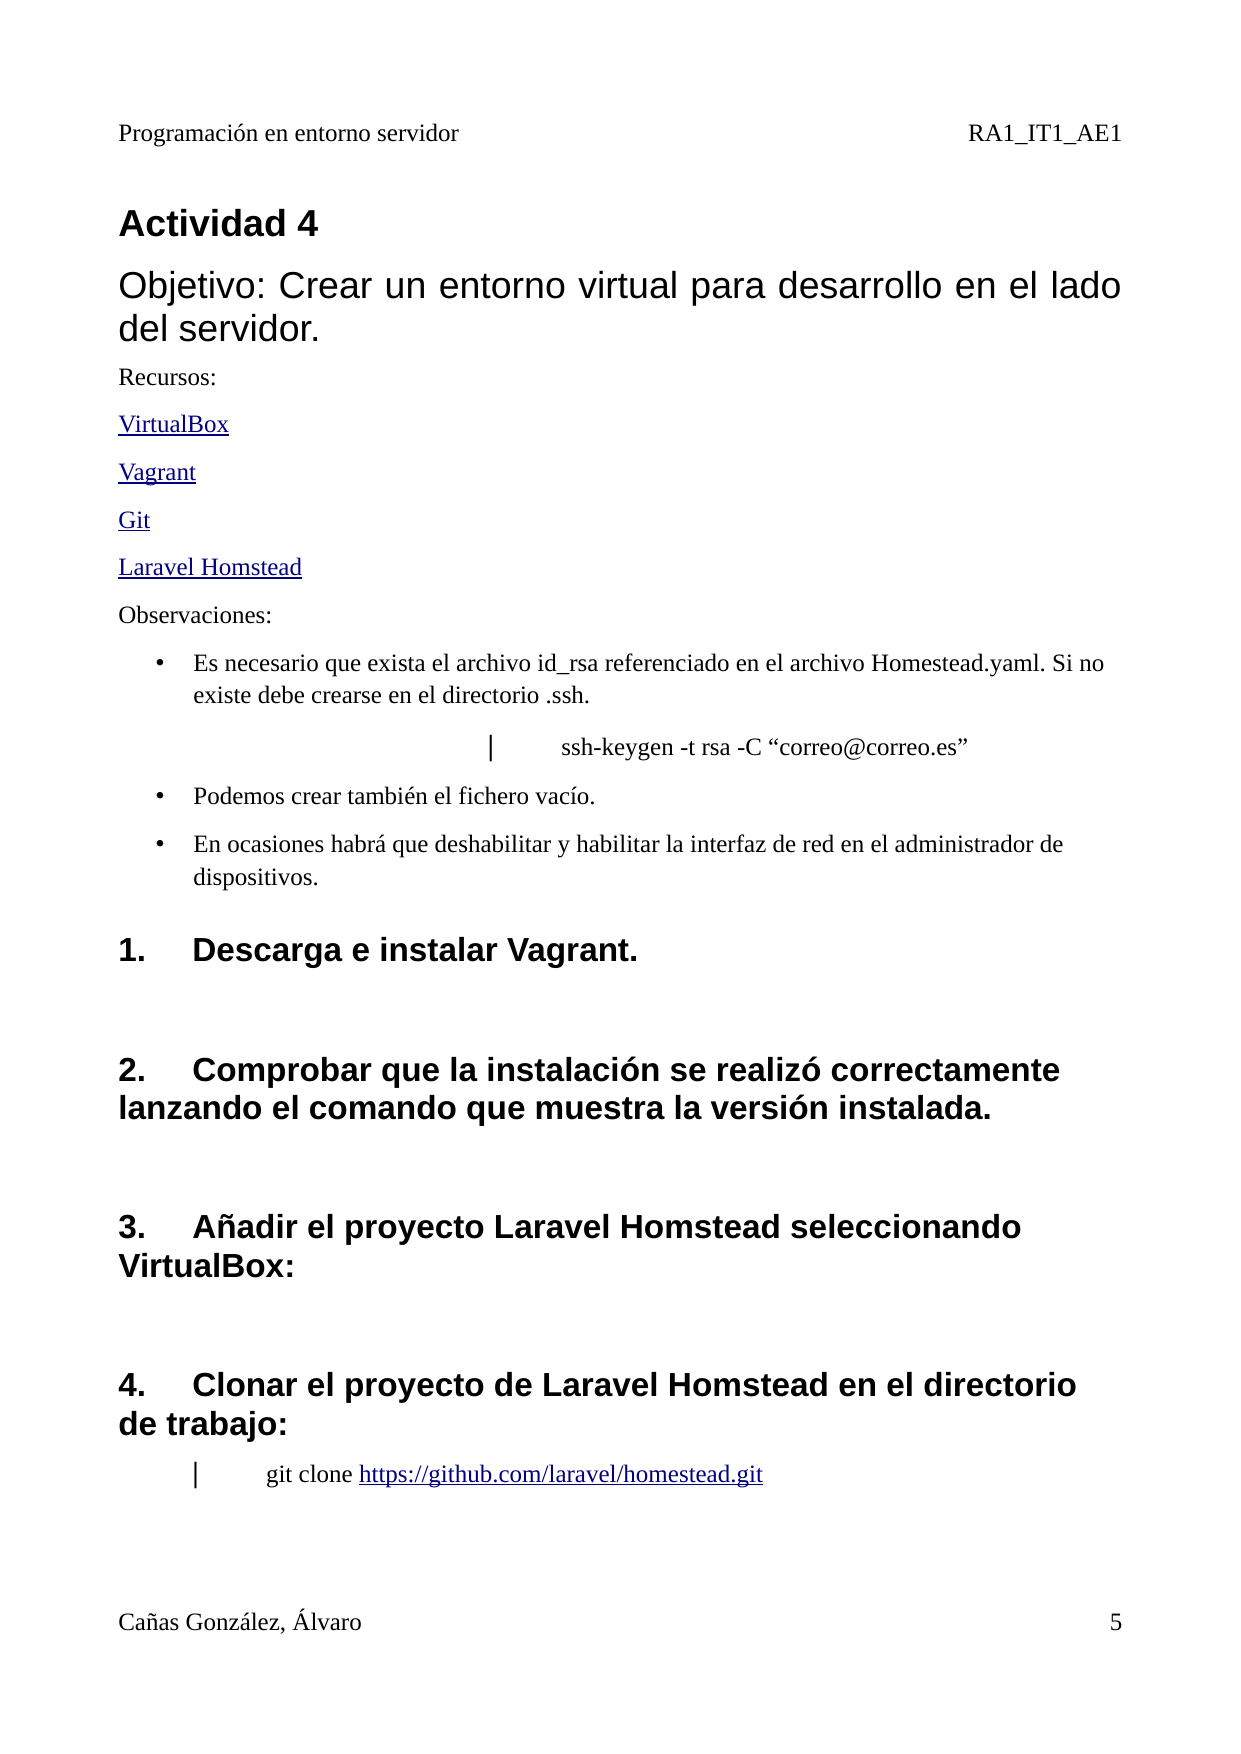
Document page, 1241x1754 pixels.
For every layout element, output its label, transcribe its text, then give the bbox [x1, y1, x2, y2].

subtitle Clonar el proyecto de Laravel Homstead en el directorio de trabajo: [118, 1365, 1122, 1442]
subtitle Descarga e instalar Vagrant. [118, 930, 1122, 969]
text | git clone https://github.com/laravel/homestead.git [118, 1455, 1122, 1488]
list Podemos crear también el fichero vacío. [156, 781, 1122, 810]
text | ssh-keygen -t rsa -C “correo@correo.es” [118, 728, 1122, 762]
subtitle Actividad 4 [118, 201, 1122, 244]
text Git [118, 505, 1122, 533]
subtitle Añadir el proyecto Laravel Homstead seleccionando VirtualBox: [118, 1208, 1122, 1284]
list Es necesario que exista el archivo id_rsa referenciado en el archivo Homestead.yaml. Si no existe debe crearse en el directorio .ssh. [156, 648, 1122, 709]
text Recursos: [118, 362, 1122, 391]
subtitle Comprobar que la instalación se realizó correctamente lanzando el comando que muestra la versión instalada. [118, 1050, 1122, 1127]
subtitle Objetivo: Crear un entorno virtual para desarrollo en el lado del servidor. [118, 263, 1122, 349]
text Observaciones: [118, 600, 1122, 629]
text Laravel Homstead [118, 552, 1122, 581]
text VirtualBox [118, 409, 1122, 438]
text Vagrant [118, 457, 1122, 486]
list En ocasiones habrá que deshabilitar y habilitar la interfaz de red en el administrador de dispositivos. [156, 829, 1122, 891]
